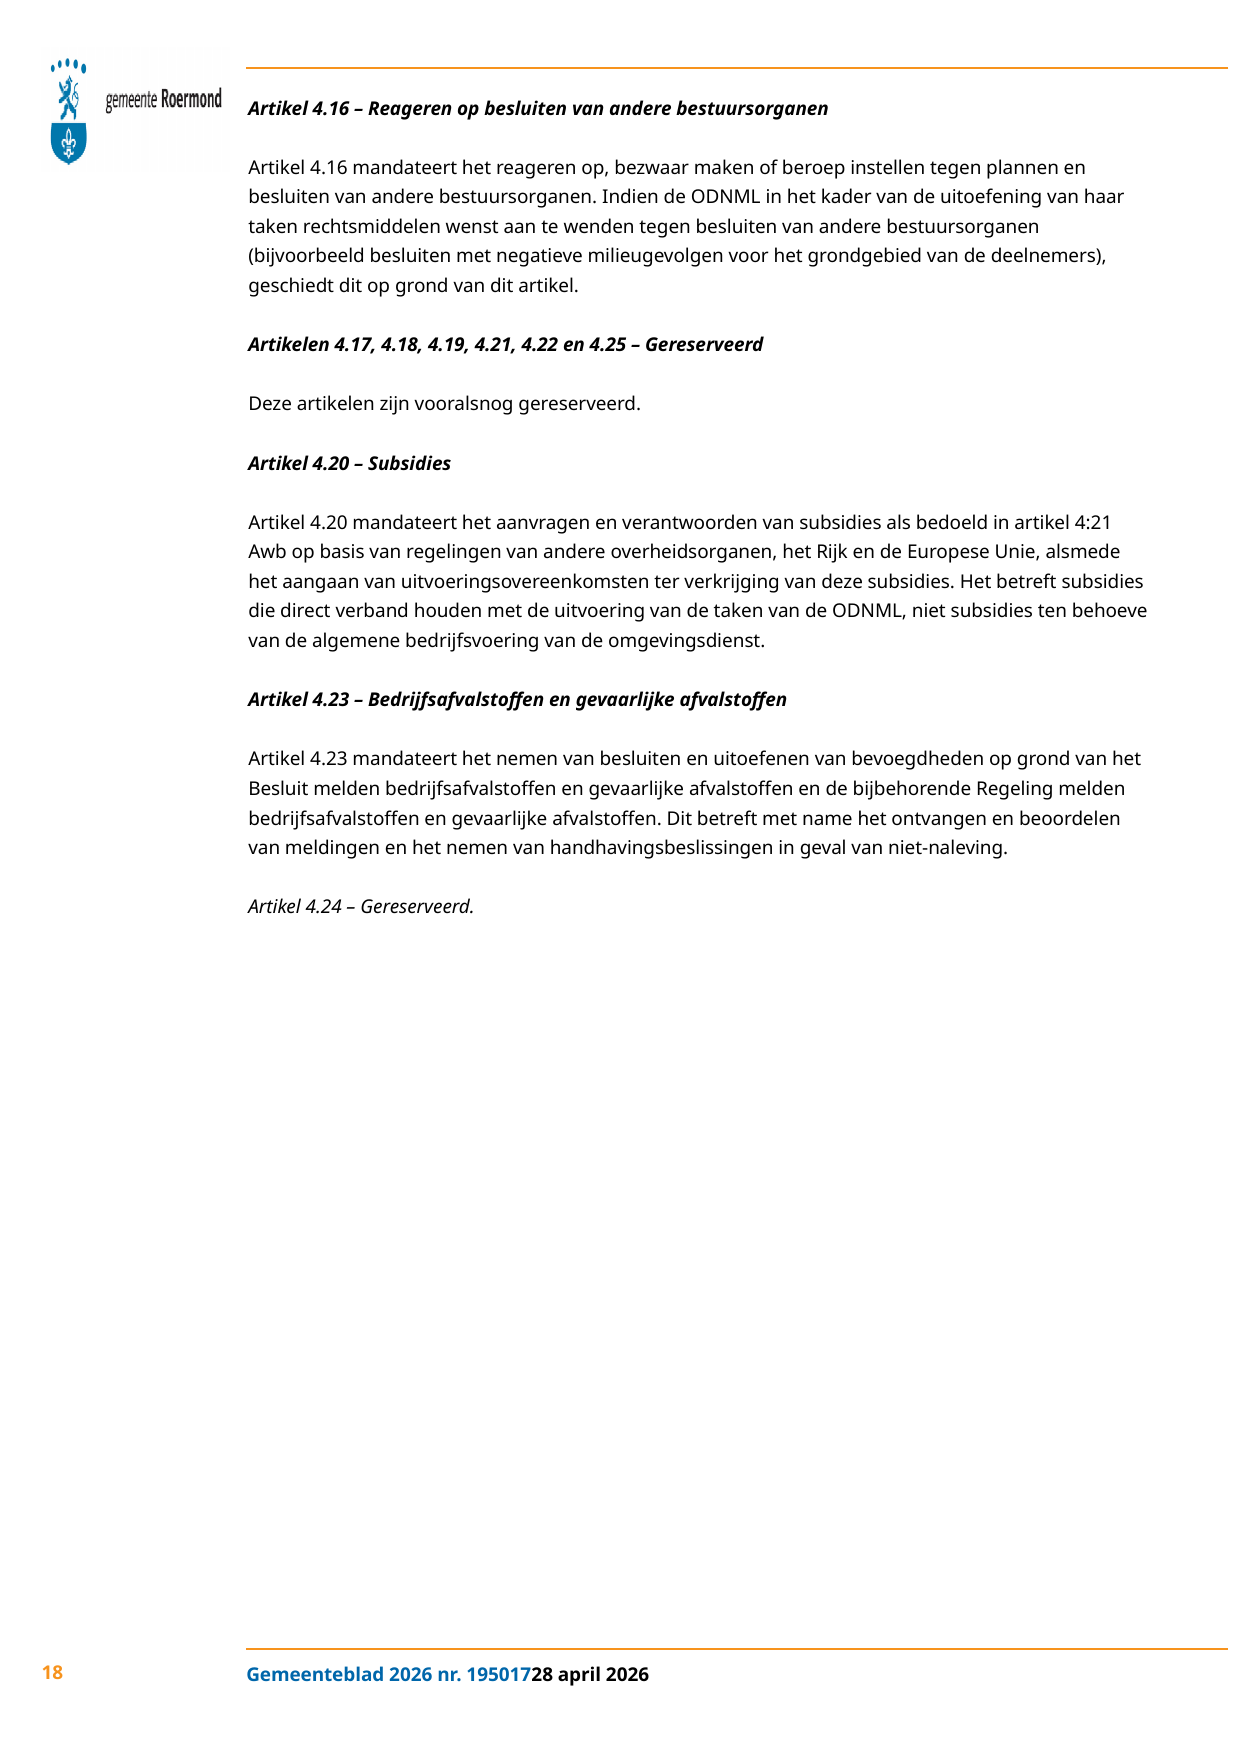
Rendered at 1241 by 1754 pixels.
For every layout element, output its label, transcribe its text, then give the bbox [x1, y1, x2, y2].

text Artikel 4.20 mandateert het aanvragen en verantwoorden van subsidies als bedoeld in artikel 4:21 Awb op basis van regelingen van andere overheidsorganen, het Rijk en de Europese Unie, alsmede het aangaan van uitvoeringsovereenkomsten ter verkrijging van deze subsidies. Het betreft subsidies die direct verband houden met de uitvoering van de taken van de ODNML, niet subsidies ten behoeve van de algemene bedrijfsvoering van de omgevingsdienst. [248, 509, 1152, 653]
text Artikel 4.23 mandateert het nemen van besluiten en uitoefenen van bevoegdheden op grond van het Besluit melden bedrijfsafvalstoffen en gevaarlijke afvalstoffen en de bijbehorende Regeling melden bedrijfsafvalstoffen en gevaarlijke afvalstoffen. Dit betreft met name het ontvangen en beoordelen van meldingen en het nemen van handhavingsbeslissingen in geval van niet-naleving. [248, 746, 1152, 860]
text Artikel 4.23 – Bedrijfsafvalstoffen en gevaarlijke afvalstoffen [248, 686, 1152, 712]
text Artikel 4.20 – Subsidies [248, 450, 1152, 476]
text Artikel 4.24 – Gereserveerd. [248, 893, 1152, 919]
picture [41, 47, 231, 172]
text Artikel 4.16 – Reageren op besluiten van andere bestuursorganen [248, 95, 1152, 121]
text Deze artikelen zijn vooralsnog gereserveerd. [248, 391, 1152, 416]
text Artikel 4.16 mandateert het reageren op, bezwaar maken of beroep instellen tegen plannen en besluiten van andere bestuursorganen. Indien de ODNML in het kader van de uitoefening van haar taken rechtsmiddelen wenst aan te wenden tegen besluiten van andere bestuursorganen (bijvoorbeeld besluiten met negatieve milieugevolgen voor het grondgebied van de deelnemers), geschiedt dit op grond van dit artikel. [248, 154, 1152, 298]
text Artikelen 4.17, 4.18, 4.19, 4.21, 4.22 en 4.25 – Gereserveerd [248, 331, 1152, 357]
